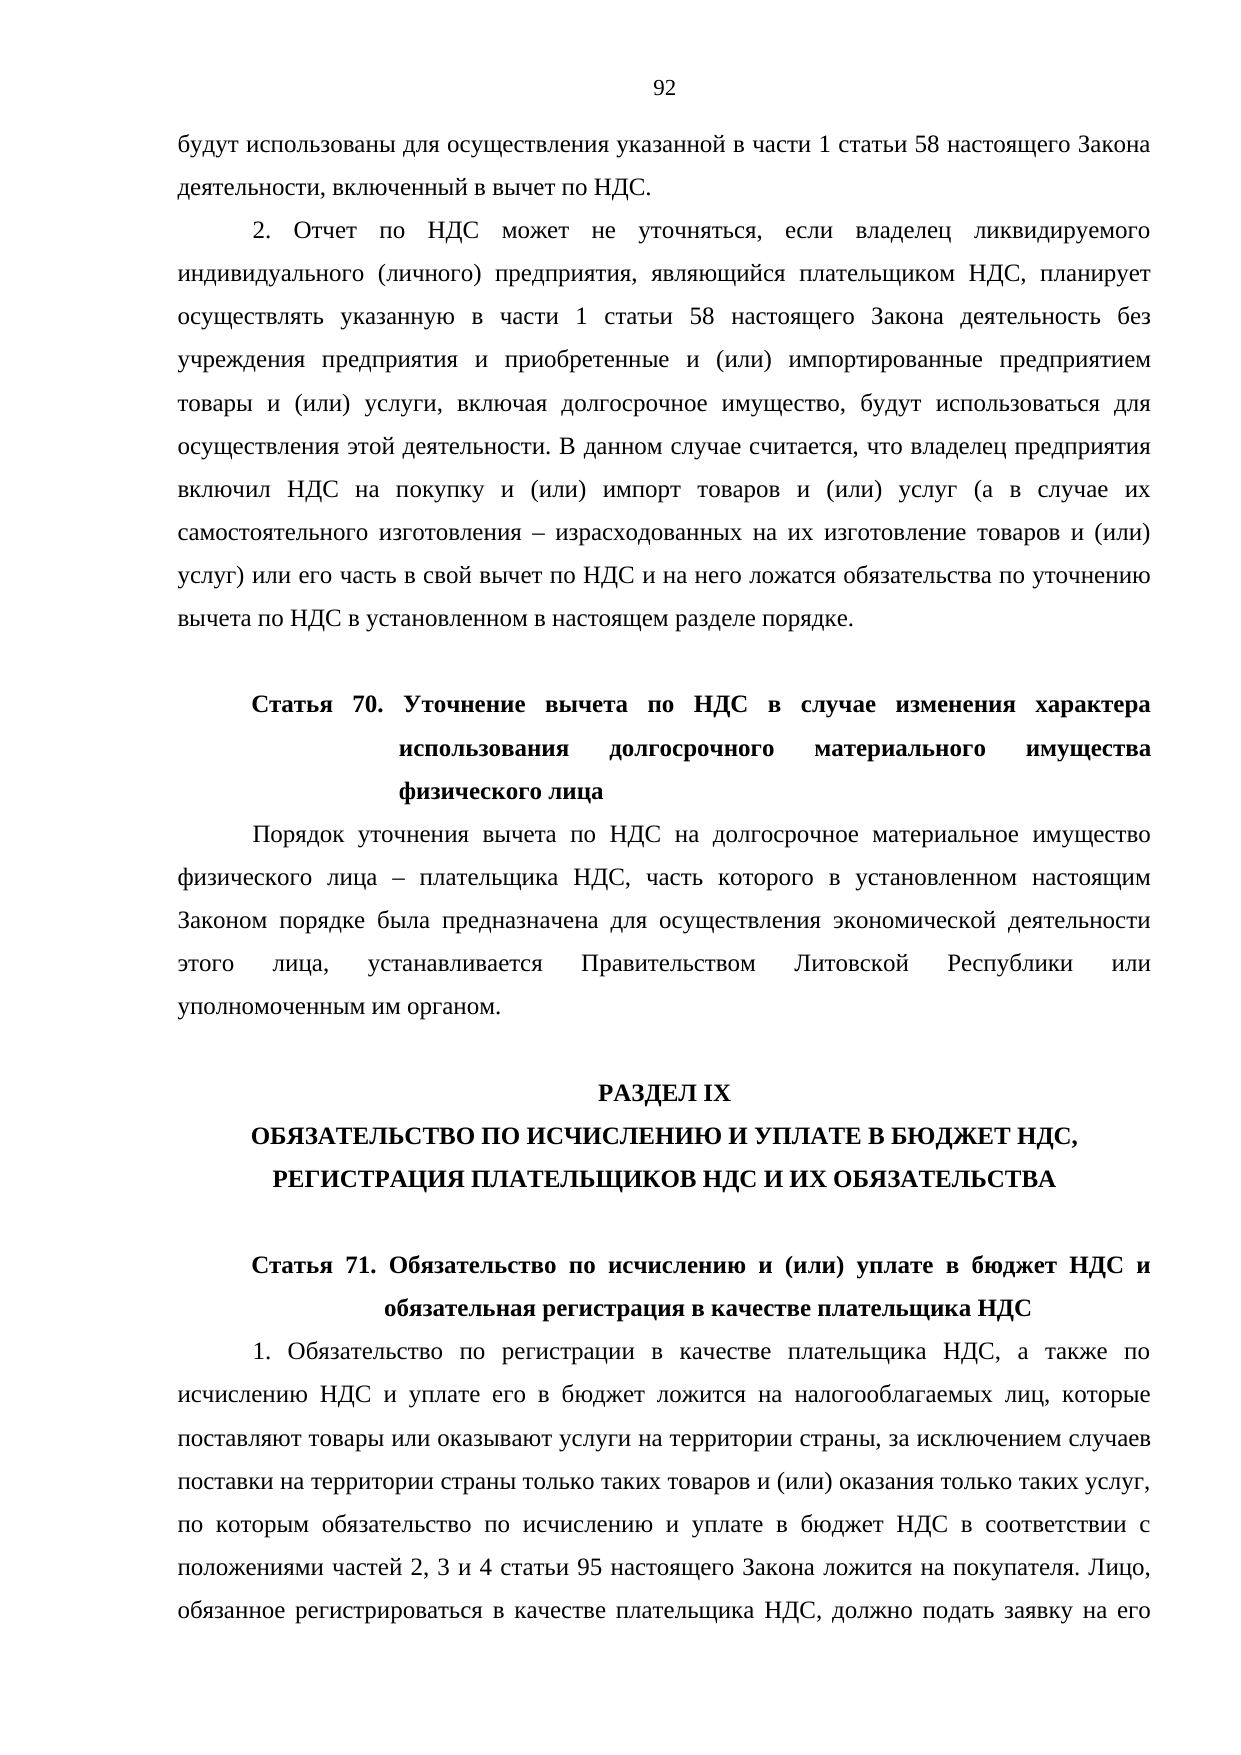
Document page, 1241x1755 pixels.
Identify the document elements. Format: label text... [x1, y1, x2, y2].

text ОБЯЗАТЕЛЬСТВО ПО ИСЧИСЛЕНИЮ И УПЛАТЕ В БЮДЖЕТ НДС, РЕГИСТРАЦИЯ ПЛАТЕЛЬЩИКОВ НДС И ИХ ОБЯЗАТЕЛЬСТВА [177, 1121, 1152, 1193]
text РАЗДЕЛ IX [177, 1078, 1152, 1106]
text 2. Отчет по НДС может не уточняться, если владелец ликвидируемого индивидуального (личного) предприятия, являющийся плательщиком НДС, планирует осуществлять указанную в части 1 статьи 58 настоящего Закона деятельность без учреждения предприятия и приобретенные и (или) импортированные предприятием товары и (или) услуги, включая долгосрочное имущество, будут использоваться для осуществления этой деятельности. В данном случае считается, что владелец предприятия включил НДС на покупку и (или) импорт товаров и (или) услуг (а в случае их самостоятельного изготовления – израсходованных на их изготовление товаров и (или) услуг) или его часть в свой вычет по НДС и на него ложатся обязательства по уточнению вычета по НДС в установленном в настоящем разделе порядке. [177, 215, 1152, 632]
text 1. Обязательство по регистрации в качестве плательщика НДС, а также по исчислению НДС и уплате его в бюджет ложится на налогооблагаемых лиц, которые поставляют товары или оказывают услуги на территории страны, за исключением случаев поставки на территории страны только таких товаров и (или) оказания только таких услуг, по которым обязательство по исчислению и уплате в бюджет НДС в соответствии с положениями частей 2, 3 и 4 статьи 95 настоящего Закона ложится на покупателя. Лицо, обязанное регистрироваться в качестве плательщика НДС, должно подать заявку на его [177, 1336, 1152, 1624]
text Статья 70. Уточнение вычета по НДС в случае изменения характера использования долгосрочного материального имущества физического лица [251, 689, 1152, 804]
text будут использованы для осуществления указанной в части 1 статьи 58 настоящего Закона деятельности, включенный в вычет по НДС. [177, 129, 1152, 201]
text Статья 71. Обязательство по исчислению и (или) уплате в бюджет НДС и обязательная регистрация в качестве плательщика НДС [251, 1250, 1152, 1322]
text Порядок уточнения вычета по НДС на долгосрочное материальное имущество физического лица – плательщика НДС, часть которого в установленном настоящим Законом порядке была предназначена для осуществления экономической деятельности этого лица, устанавливается Правительством Литовской Республики или уполномоченным им органом. [177, 819, 1152, 1020]
